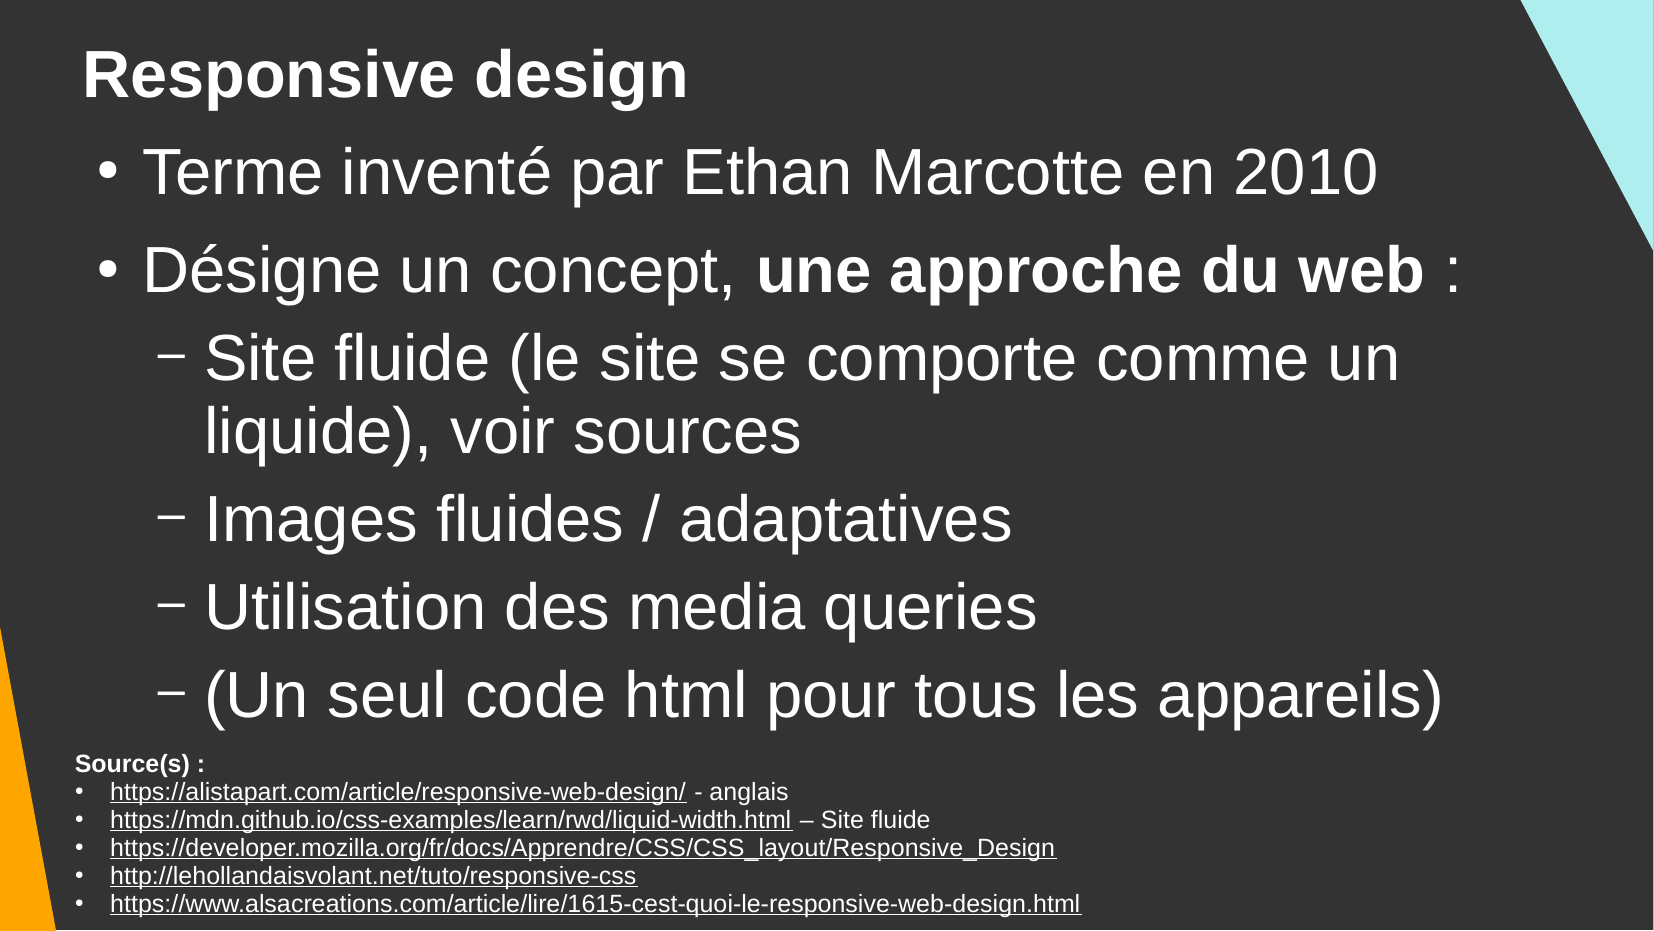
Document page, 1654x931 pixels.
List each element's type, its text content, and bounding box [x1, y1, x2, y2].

text_box Source(s) : https://alistapart.com/article/responsive-web-design/ - anglais https://mdn.github.io/css-examples/learn/rwd/liquid-width.html – Site fluide https://developer.mozilla.org/fr/docs/Apprendre/CSS/CSS_layout/Responsive_Design http://lehollandaisvolant.net/tuto/responsive-css https://www.alsacreations.com/article/lire/1615-cest-quoi-le-responsive-web-design.html [60, 742, 1546, 925]
text_box [1520, 0, 1654, 253]
title Responsive design [82, 37, 1571, 114]
list Terme inventé par Ethan Marcotte en 2010 Désigne un concept, une approche du web : Site fluide (le site se comporte comme un liquide), voir sources Images fluides / adaptatives Utilisation des media queries (Un seul code html pour tous les appareils) [80, 135, 1605, 743]
text_box [0, 626, 57, 931]
